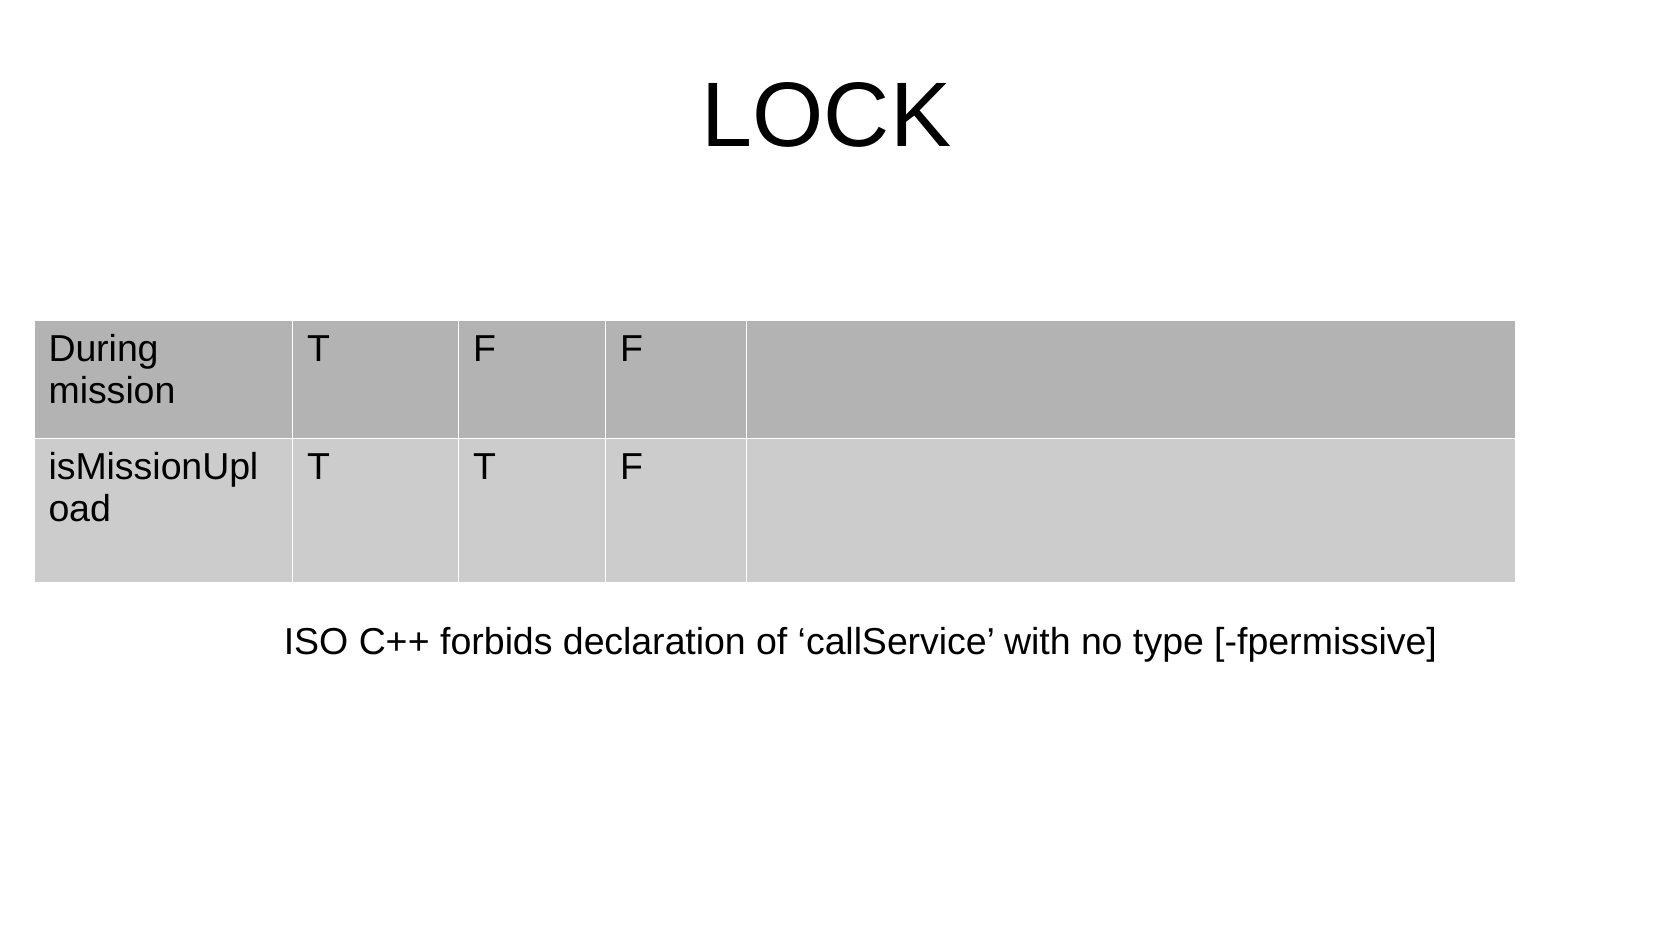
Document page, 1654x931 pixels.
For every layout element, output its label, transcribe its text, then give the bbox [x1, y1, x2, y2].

text_box ISO C++ forbids declaration of ‘callService’ with no type [-fpermissive] [258, 613, 1453, 671]
table_cell isMissionUpload [35, 439, 292, 582]
table_cell F [606, 439, 746, 582]
table_cell T [293, 439, 458, 582]
table_cell [747, 439, 1515, 582]
title LOCK [82, 37, 1571, 193]
table_header F [606, 321, 746, 438]
table_header F [459, 321, 605, 438]
table_header [747, 321, 1515, 438]
table_header T [293, 321, 458, 438]
table_cell T [459, 439, 605, 582]
table_header During mission [35, 321, 292, 438]
